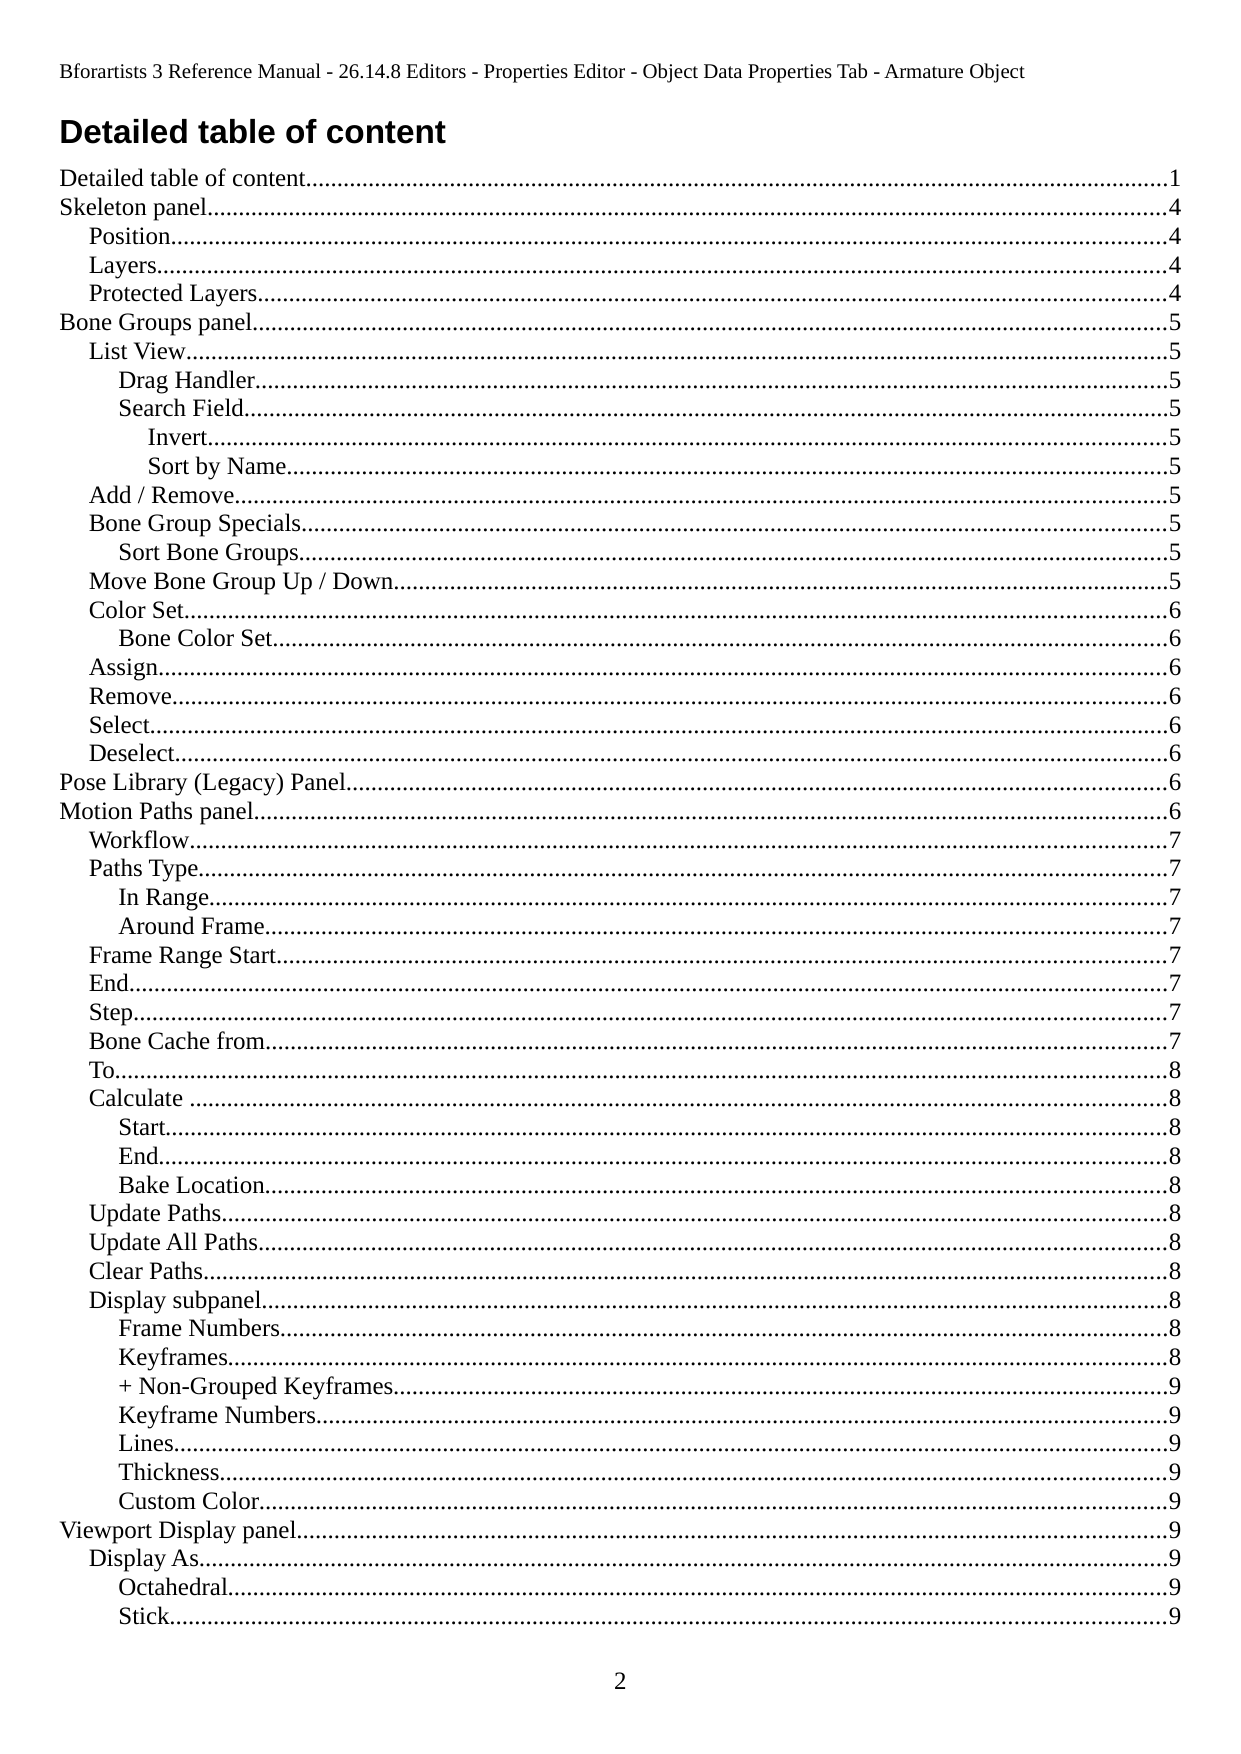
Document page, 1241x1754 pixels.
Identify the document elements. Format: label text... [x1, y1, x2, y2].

text Keyframes 8 [118, 1342, 1181, 1371]
text Deselect 6 [88, 738, 1181, 767]
text Bone Groups panel 5 [59, 307, 1181, 336]
text Bone Cache from 7 [88, 1026, 1181, 1055]
text Protected Layers 4 [88, 278, 1181, 307]
subtitle Detailed table of content [59, 113, 1181, 151]
text Update All Paths 8 [88, 1227, 1181, 1256]
text Add / Remove 5 [88, 480, 1181, 508]
text Paths Type 7 [88, 853, 1181, 882]
text Assign 6 [88, 652, 1181, 681]
text Frame Numbers 8 [118, 1313, 1181, 1342]
text Clear Paths 8 [88, 1256, 1181, 1285]
text Sort Bone Groups 5 [118, 537, 1181, 566]
text Display As 9 [88, 1543, 1181, 1572]
text In Range 7 [118, 882, 1181, 911]
text Step 7 [88, 997, 1181, 1026]
text Display subpanel 8 [88, 1285, 1181, 1313]
text + Non-Grouped Keyframes 9 [118, 1371, 1181, 1400]
text Lines 9 [118, 1428, 1181, 1457]
text Detailed table of content 1 [59, 163, 1181, 192]
text Around Frame 7 [118, 911, 1181, 940]
text Bone Color Set 6 [118, 623, 1181, 652]
text Drag Handler 5 [118, 365, 1181, 393]
text Bake Location 8 [118, 1170, 1181, 1198]
text Color Set 6 [88, 595, 1181, 623]
text Keyframe Numbers 9 [118, 1400, 1181, 1428]
text Pose Library (Legacy) Panel 6 [59, 767, 1181, 796]
text Stick 9 [118, 1601, 1181, 1630]
text End 8 [118, 1141, 1181, 1170]
text Viewport Display panel 9 [59, 1515, 1181, 1543]
text Calculate ... 8 [88, 1083, 1181, 1112]
text Thickness 9 [118, 1457, 1181, 1486]
text Skeleton panel 4 [59, 192, 1181, 221]
text Octahedral 9 [118, 1572, 1181, 1601]
text Move Bone Group Up / Down 5 [88, 566, 1181, 595]
text Update Paths 8 [88, 1198, 1181, 1227]
text Remove 6 [88, 681, 1181, 710]
text Bone Group Specials 5 [88, 508, 1181, 537]
text Workflow 7 [88, 825, 1181, 853]
text End 7 [88, 968, 1181, 997]
text Invert 5 [147, 422, 1181, 451]
text Start 8 [118, 1112, 1181, 1141]
text Layers 4 [88, 250, 1181, 278]
text Motion Paths panel 6 [59, 796, 1181, 825]
text List View 5 [88, 336, 1181, 365]
text Select 6 [88, 710, 1181, 738]
text To 8 [88, 1055, 1181, 1083]
text Custom Color 9 [118, 1486, 1181, 1515]
text Frame Range Start 7 [88, 940, 1181, 968]
text Position 4 [88, 221, 1181, 250]
text Search Field 5 [118, 393, 1181, 422]
text Sort by Name 5 [147, 451, 1181, 480]
